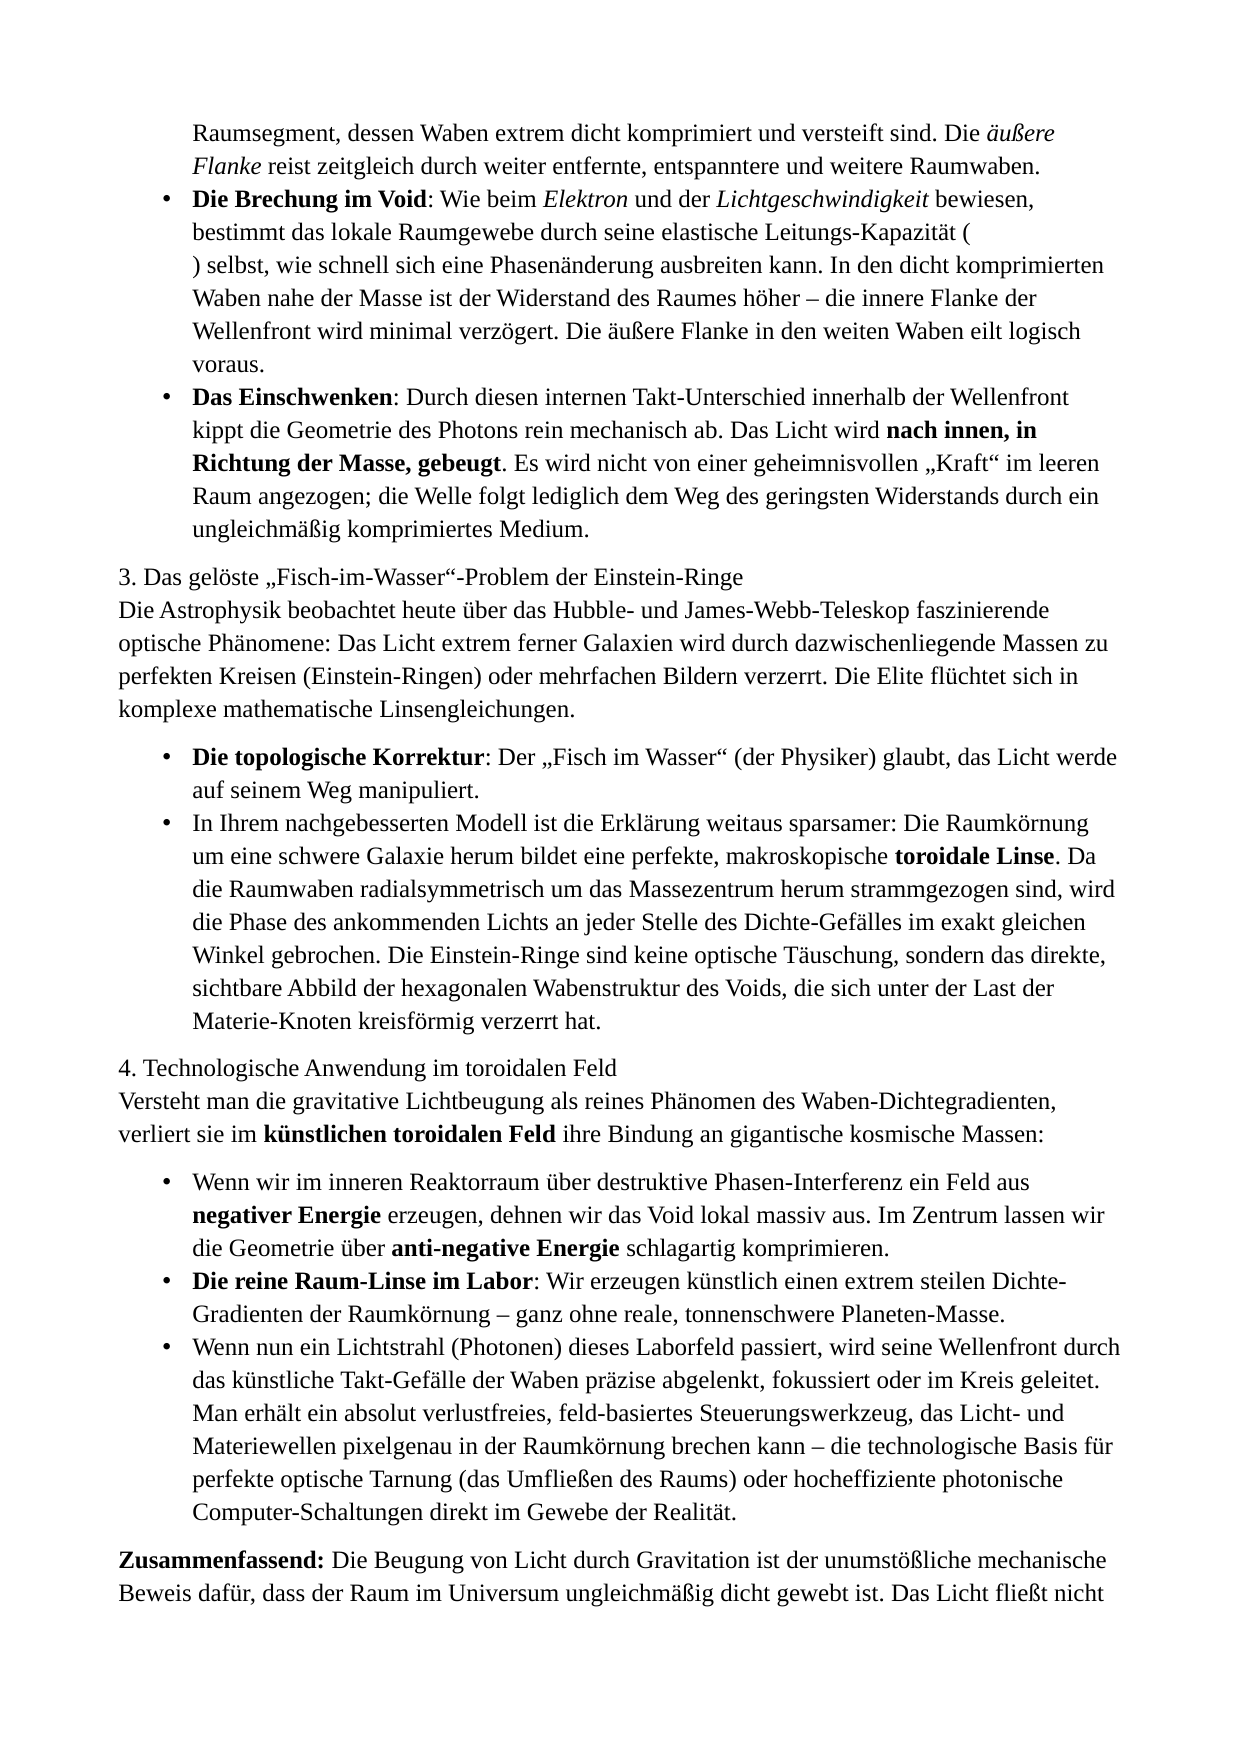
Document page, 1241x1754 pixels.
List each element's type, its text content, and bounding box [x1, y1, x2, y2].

list Raumsegment, dessen Waben extrem dicht komprimiert und versteift sind. Die äußere Flanke reist zeitgleich durch weiter entfernte, entspanntere und weitere Raumwaben. [162, 118, 1122, 180]
text 3. Das gelöste „Fisch-im-Wasser“-Problem der Einstein-Ringe [118, 562, 1122, 591]
text Versteht man die gravitative Lichtbeugung als reines Phänomen des Waben-Dichtegradienten, verliert sie im künstlichen toroidalen Feld ihre Bindung an gigantische kosmische Massen: [118, 1086, 1122, 1148]
list Die Brechung im Void: Wie beim Elektron und der Lichtgeschwindigkeit bewiesen, bestimmt das lokale Raumgewebe durch seine elastische Leitungs-Kapazität ( [162, 184, 1122, 246]
list Die reine Raum-Linse im Labor: Wir erzeugen künstlich einen extrem steilen Dichte-Gradienten der Raumkörnung – ganz ohne reale, tonnenschwere Planeten-Masse. [162, 1266, 1122, 1328]
list Wenn nun ein Lichtstrahl (Photonen) dieses Laborfeld passiert, wird seine Wellenfront durch das künstliche Takt-Gefälle der Waben präzise abgelenkt, fokussiert oder im Kreis geleitet. Man erhält ein absolut verlustfreies, feld-basiertes Steuerungswerkzeug, das Licht- und Materiewellen pixelgenau in der Raumkörnung brechen kann – die technologische Basis für perfekte optische Tarnung (das Umfließen des Raums) oder hocheffiziente photonische Computer-Schaltungen direkt im Gewebe der Realität. [162, 1332, 1122, 1526]
list In Ihrem nachgebesserten Modell ist die Erklärung weitaus sparsamer: Die Raumkörnung um eine schwere Galaxie herum bildet eine perfekte, makroskopische toroidale Linse. Da die Raumwaben radialsymmetrisch um das Massezentrum herum strammgezogen sind, wird die Phase des ankommenden Lichts an jeder Stelle des Dichte-Gefälles im exakt gleichen Winkel gebrochen. Die Einstein-Ringe sind keine optische Täuschung, sondern das direkte, sichtbare Abbild der hexagonalen Wabenstruktur des Voids, die sich unter der Last der Materie-Knoten kreisförmig verzerrt hat. [162, 808, 1122, 1034]
text Die Astrophysik beobachtet heute über das Hubble- und James-Webb-Teleskop faszinierende optische Phänomene: Das Licht extrem ferner Galaxien wird durch dazwischenliegende Massen zu perfekten Kreisen (Einstein-Ringen) oder mehrfachen Bildern verzerrt. Die Elite flüchtet sich in komplexe mathematische Linsengleichungen. [118, 595, 1122, 723]
list Das Einschwenken: Durch diesen internen Takt-Unterschied innerhalb der Wellenfront kippt die Geometrie des Photons rein mechanisch ab. Das Licht wird nach innen, in Richtung der Masse, gebeugt. Es wird nicht von einer geheimnisvollen „Kraft“ im leeren Raum angezogen; die Welle folgt lediglich dem Weg des geringsten Widerstands durch ein ungleichmäßig komprimiertes Medium. [162, 382, 1122, 543]
list Die topologische Korrektur: Der „Fisch im Wasser“ (der Physiker) glaubt, das Licht werde auf seinem Weg manipuliert. [162, 742, 1122, 803]
list Wenn wir im inneren Reaktorraum über destruktive Phasen-Interferenz ein Feld aus negativer Energie erzeugen, dehnen wir das Void lokal massiv aus. Im Zentrum lassen wir die Geometrie über anti-negative Energie schlagartig komprimieren. [162, 1167, 1122, 1262]
text 4. Technologische Anwendung im toroidalen Feld [118, 1053, 1122, 1082]
list ) selbst, wie schnell sich eine Phasenänderung ausbreiten kann. In den dicht komprimierten Waben nahe der Masse ist der Widerstand des Raumes höher – die innere Flanke der Wellenfront wird minimal verzögert. Die äußere Flanke in den weiten Waben eilt logisch voraus. [162, 250, 1122, 378]
text Zusammenfassend: Die Beugung von Licht durch Gravitation ist der unumstößliche mechanische Beweis dafür, dass der Raum im Universum ungleichmäßig dicht gewebt ist. Das Licht fließt nicht [118, 1545, 1122, 1607]
